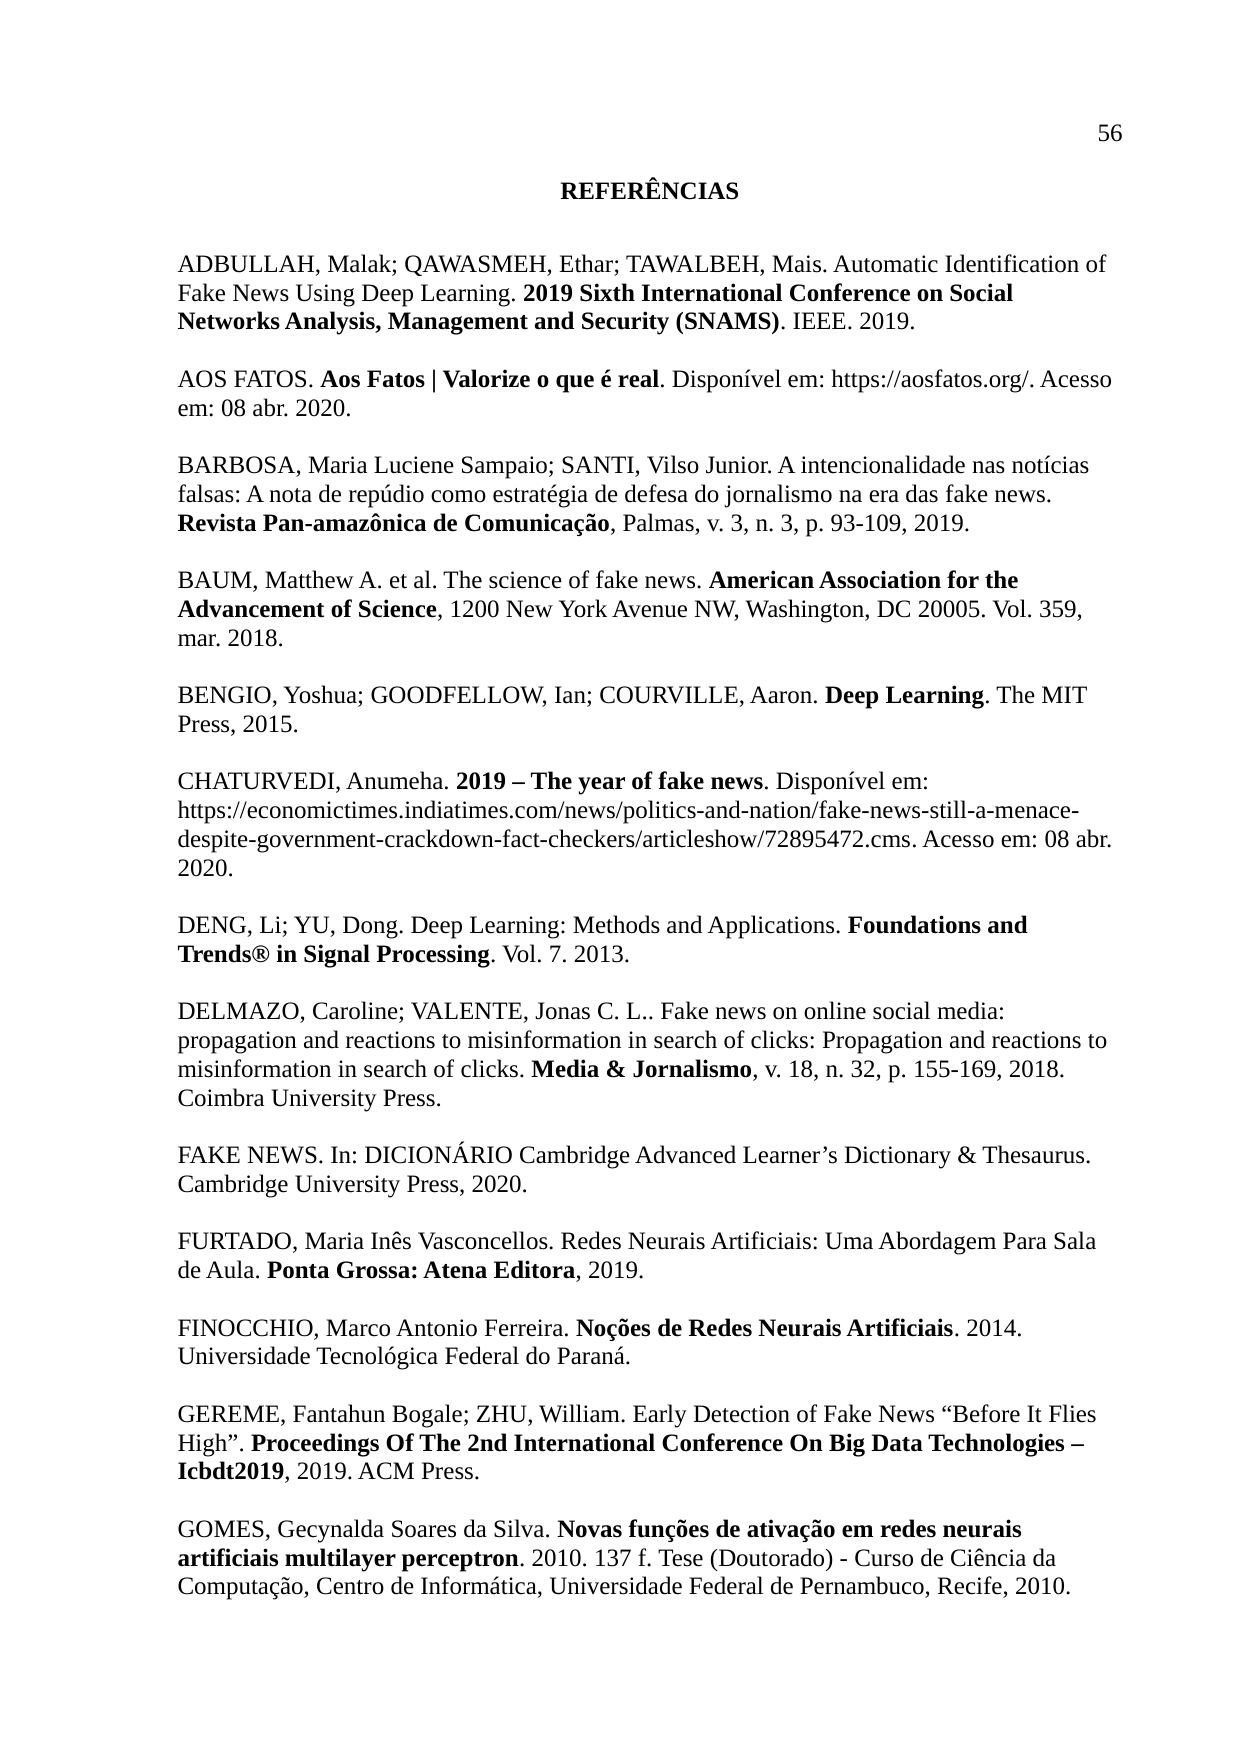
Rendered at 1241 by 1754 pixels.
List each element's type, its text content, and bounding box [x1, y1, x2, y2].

text FINOCCHIO, Marco Antonio Ferreira. Noções de Redes Neurais Artificiais. 2014. Universidade Tecnológica Federal do Paraná. [177, 1313, 1122, 1370]
text BENGIO, Yoshua; GOODFELLOW, Ian; COURVILLE, Aaron. Deep Learning. The MIT Press, 2015. [177, 680, 1122, 738]
text CHATURVEDI, Anumeha. 2019 – The year of fake news. Disponível em: https://economictimes.indiatimes.com/news/politics-and-nation/fake-news-still-a-menace-despite-government-crackdown-fact-checkers/articleshow/72895472.cms. Acesso em: 08 abr. 2020. [177, 766, 1122, 881]
text ADBULLAH, Malak; QAWASMEH, Ethar; TAWALBEH, Mais. Automatic Identification of Fake News Using Deep Learning. 2019 Sixth International Conference on Social Networks Analysis, Management and Security (SNAMS). IEEE. 2019. [177, 249, 1122, 335]
subtitle REFERÊNCIAS [177, 176, 1122, 205]
text FURTADO, Maria Inês Vasconcellos. Redes Neurais Artificiais: Uma Abordagem Para Sala de Aula. Ponta Grossa: Atena Editora, 2019. [177, 1226, 1122, 1284]
text DELMAZO, Caroline; VALENTE, Jonas C. L.. Fake news on online social media: propagation and reactions to misinformation in search of clicks: Propagation and reactions to misinformation in search of clicks. Media & Jornalismo, v. 18, n. 32, p. 155-169, 2018. Coimbra University Press. [177, 996, 1122, 1111]
text DENG, Li; YU, Dong. Deep Learning: Methods and Applications. Foundations and Trends® in Signal Processing. Vol. 7. 2013. [177, 910, 1122, 968]
text FAKE NEWS. In: DICIONÁRIO Cambridge Advanced Learner’s Dictionary & Thesaurus. Cambridge University Press, 2020. [177, 1140, 1122, 1198]
text AOS FATOS. Aos Fatos | Valorize o que é real. Disponível em: https://aosfatos.org/. Acesso em: 08 abr. 2020. [177, 364, 1122, 421]
text BAUM, Matthew A. et al. The science of fake news. American Association for the Advancement of Science, 1200 New York Avenue NW, Washington, DC 20005. Vol. 359, mar. 2018. [177, 565, 1122, 651]
text GOMES, Gecynalda Soares da Silva. Novas funções de ativação em redes neurais artificiais multilayer perceptron. 2010. 137 f. Tese (Doutorado) - Curso de Ciência da Computação, Centro de Informática, Universidade Federal de Pernambuco, Recife, 2010. [177, 1514, 1122, 1600]
text BARBOSA, Maria Luciene Sampaio; SANTI, Vilso Junior. A intencionalidade nas notícias falsas: A nota de repúdio como estratégia de defesa do jornalismo na era das fake news. Revista Pan-amazônica de Comunicação, Palmas, v. 3, n. 3, p. 93-109, 2019. [177, 450, 1122, 536]
text GEREME, Fantahun Bogale; ZHU, William. Early Detection of Fake News “Before It Flies High”. Proceedings Of The 2nd International Conference On Big Data Technologies – Icbdt2019, 2019. ACM Press. [177, 1399, 1122, 1485]
